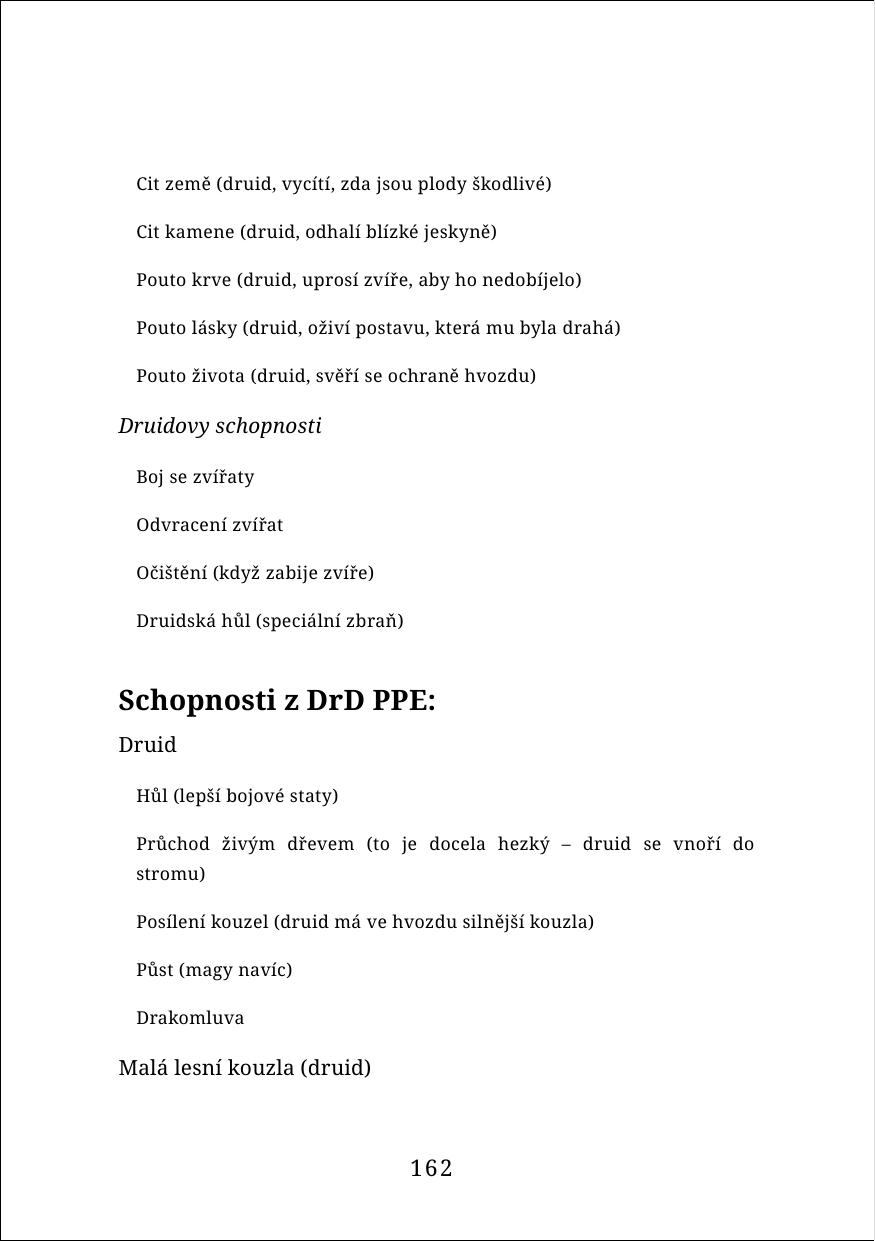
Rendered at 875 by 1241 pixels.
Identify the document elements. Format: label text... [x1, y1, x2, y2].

text Pouto krve (druid, uprosí zvíře, aby ho nedobíjelo) [136, 268, 756, 292]
text Cit kamene (druid, odhalí blízké jeskyně) [136, 220, 756, 244]
text Průchod živým dřevem (to je docela hezký – druid se vnoří do stromu) [136, 831, 756, 886]
text Posílení kouzel (druid má ve hvozdu silnější kouzla) [136, 909, 756, 933]
text Drakomluva [136, 1005, 756, 1029]
text Pouto života (druid, svěří se ochraně hvozdu) [136, 363, 756, 388]
text Druid [118, 730, 756, 758]
text Cit země (druid, vycítí, zda jsou plody škodlivé) [136, 172, 756, 196]
text Malá lesní kouzla (druid) [118, 1053, 756, 1081]
text Očištění (když zabije zvíře) [136, 560, 756, 584]
text Pouto lásky (druid, oživí postavu, která mu byla drahá) [136, 316, 756, 340]
text Půst (magy navíc) [136, 957, 756, 981]
subtitle Schopnosti z DrD PPE: [118, 680, 756, 718]
text Druidská hůl (speciální zbraň) [136, 608, 756, 632]
text Boj se zvířaty [136, 464, 756, 489]
text Hůl (lepší bojové staty) [136, 783, 756, 807]
text Druidovy schopnosti [118, 411, 756, 440]
text Odvracení zvířat [136, 512, 756, 537]
